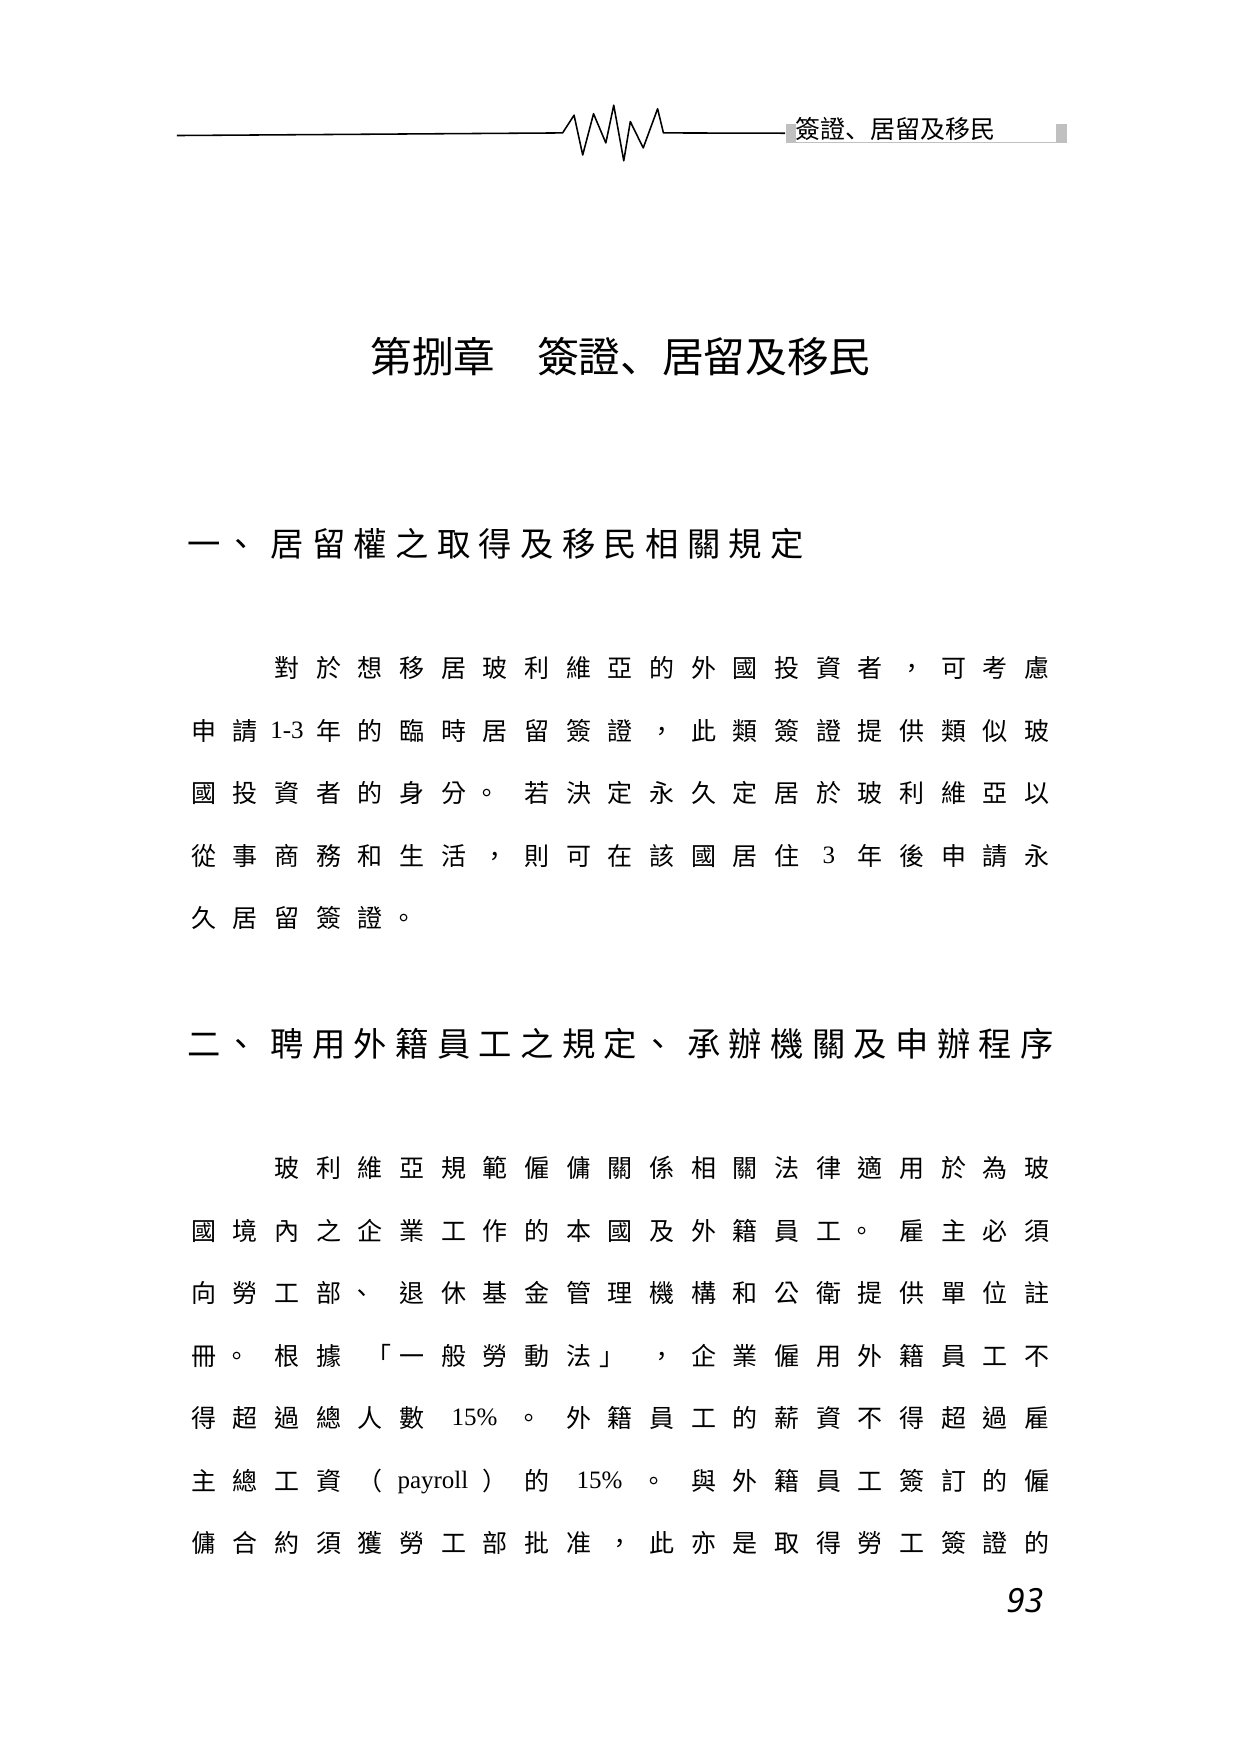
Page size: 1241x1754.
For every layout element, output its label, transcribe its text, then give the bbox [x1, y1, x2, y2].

text 對於想移居玻利維亞的外國投資者，可考慮申請1-3年的臨時居留簽證，此類簽證提供類似玻國投資者的身分。若決定永久定居於玻利維亞以從事商務和生活，則可在該國居住3年後申請永久居留簽證。 [183, 625, 1058, 938]
text 二、聘用外籍員工之規定、承辦機關及申辦程序 [183, 1000, 1058, 1063]
text 玻利維亞規範僱傭關係相關法律適用於為玻國境內之企業工作的本國及外籍員工。雇主必須向勞工部、退休基金管理機構和公衛提供單位註冊。根據「一般勞動法」，企業僱用外籍員工不得超過總人數15%。外籍員工的薪資不得超過雇主總工資（payroll）的15%。與外籍員工簽訂的僱傭合約須獲勞工部批准，此亦是取得勞工簽證的 [183, 1125, 1058, 1563]
text 第捌章 簽證、居留及移民 [183, 313, 1058, 375]
text 一、居留權之取得及移民相關規定 [183, 500, 1058, 563]
